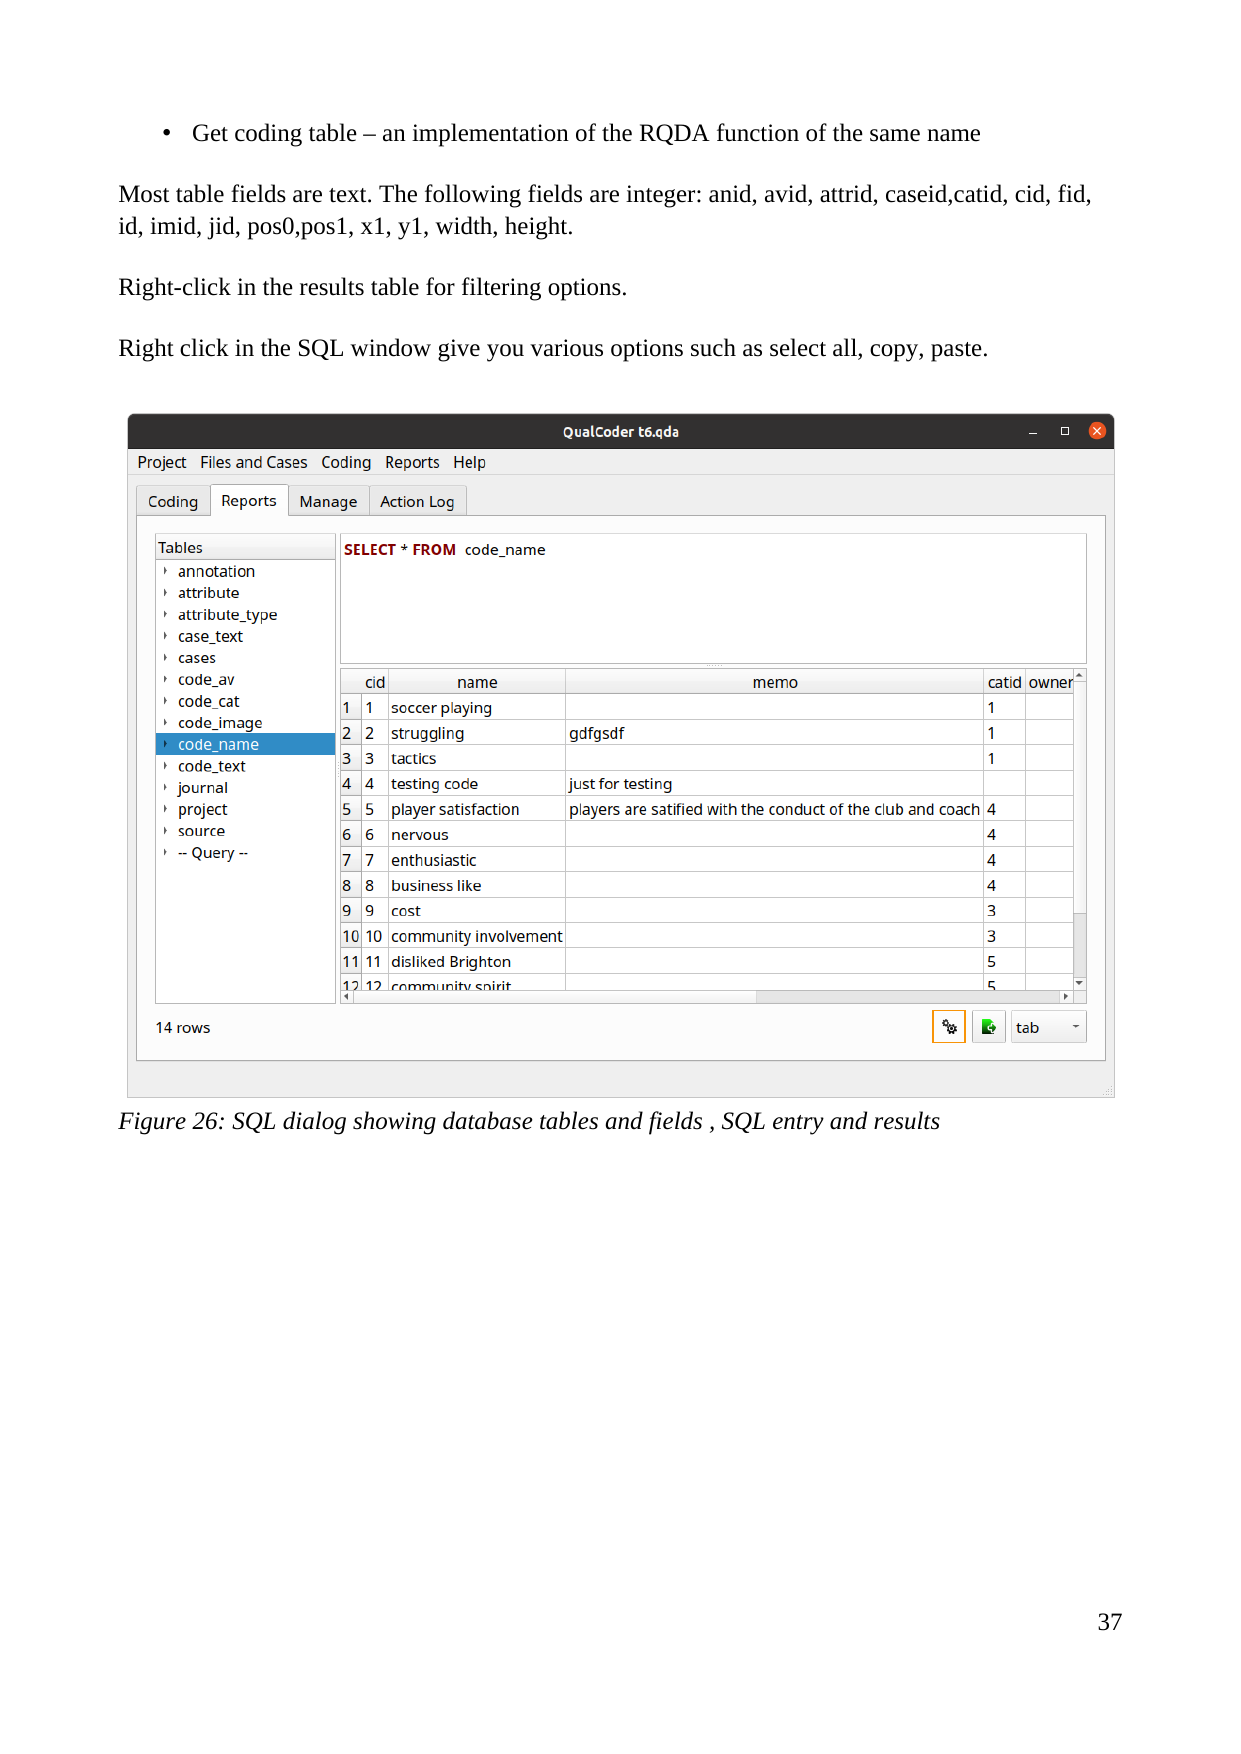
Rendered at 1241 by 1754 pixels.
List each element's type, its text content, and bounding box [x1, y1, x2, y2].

text Most table fields are text. The following fields are integer: anid, avid, attrid, caseid,catid, cid, fid, id, imid, jid, pos0,pos1, x1, y1, width, height. [118, 179, 1122, 239]
text Right-click in the results table for filtering options. [118, 272, 1122, 301]
text Figure 26: SQL dialog showing database tables and fields , SQL entry and results [118, 1106, 1122, 1134]
text Right click in the SQL window give you various options such as select all, copy, paste. [118, 333, 1122, 362]
list Get coding table – an implementation of the RQDA function of the same name [162, 118, 1122, 147]
picture [118, 406, 1123, 1106]
